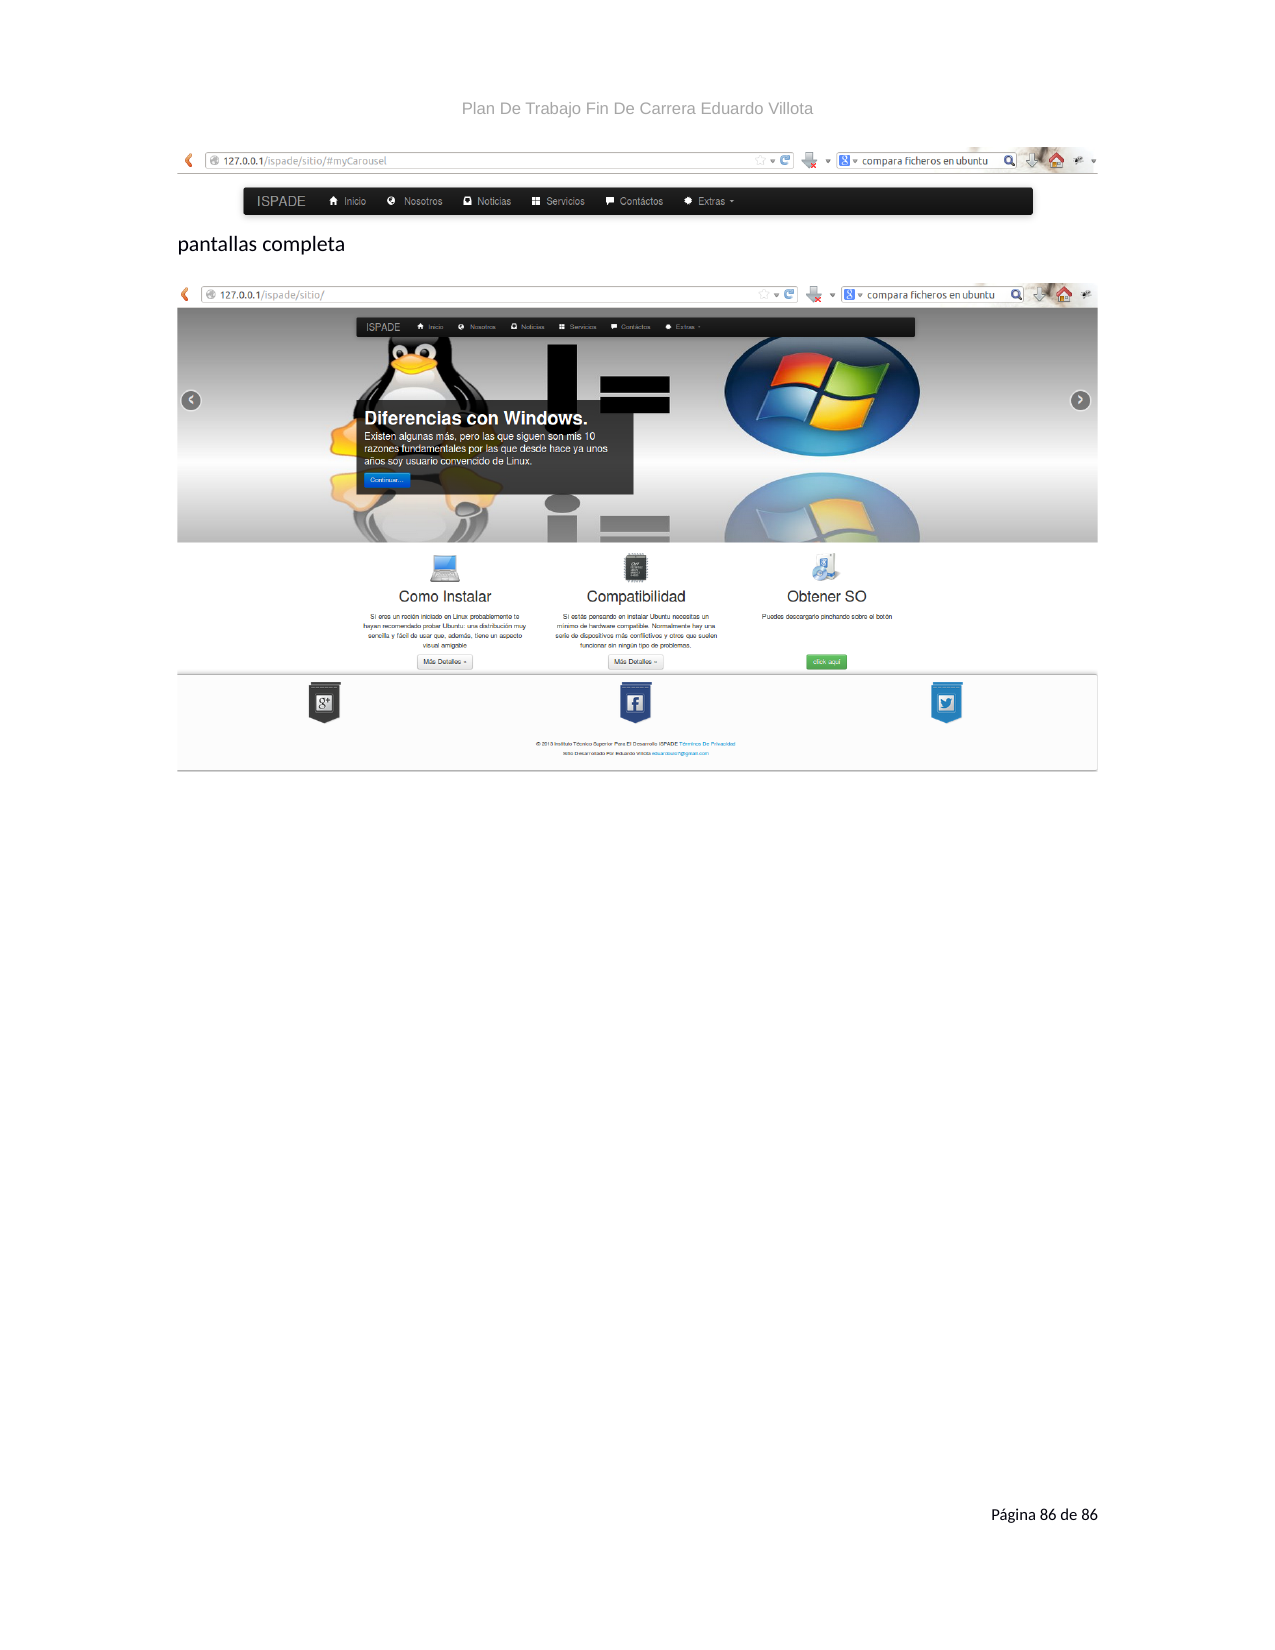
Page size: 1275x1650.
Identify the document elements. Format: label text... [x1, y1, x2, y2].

text pantallas completa [177, 231, 1098, 257]
picture [177, 147, 1098, 231]
picture [177, 283, 1098, 772]
